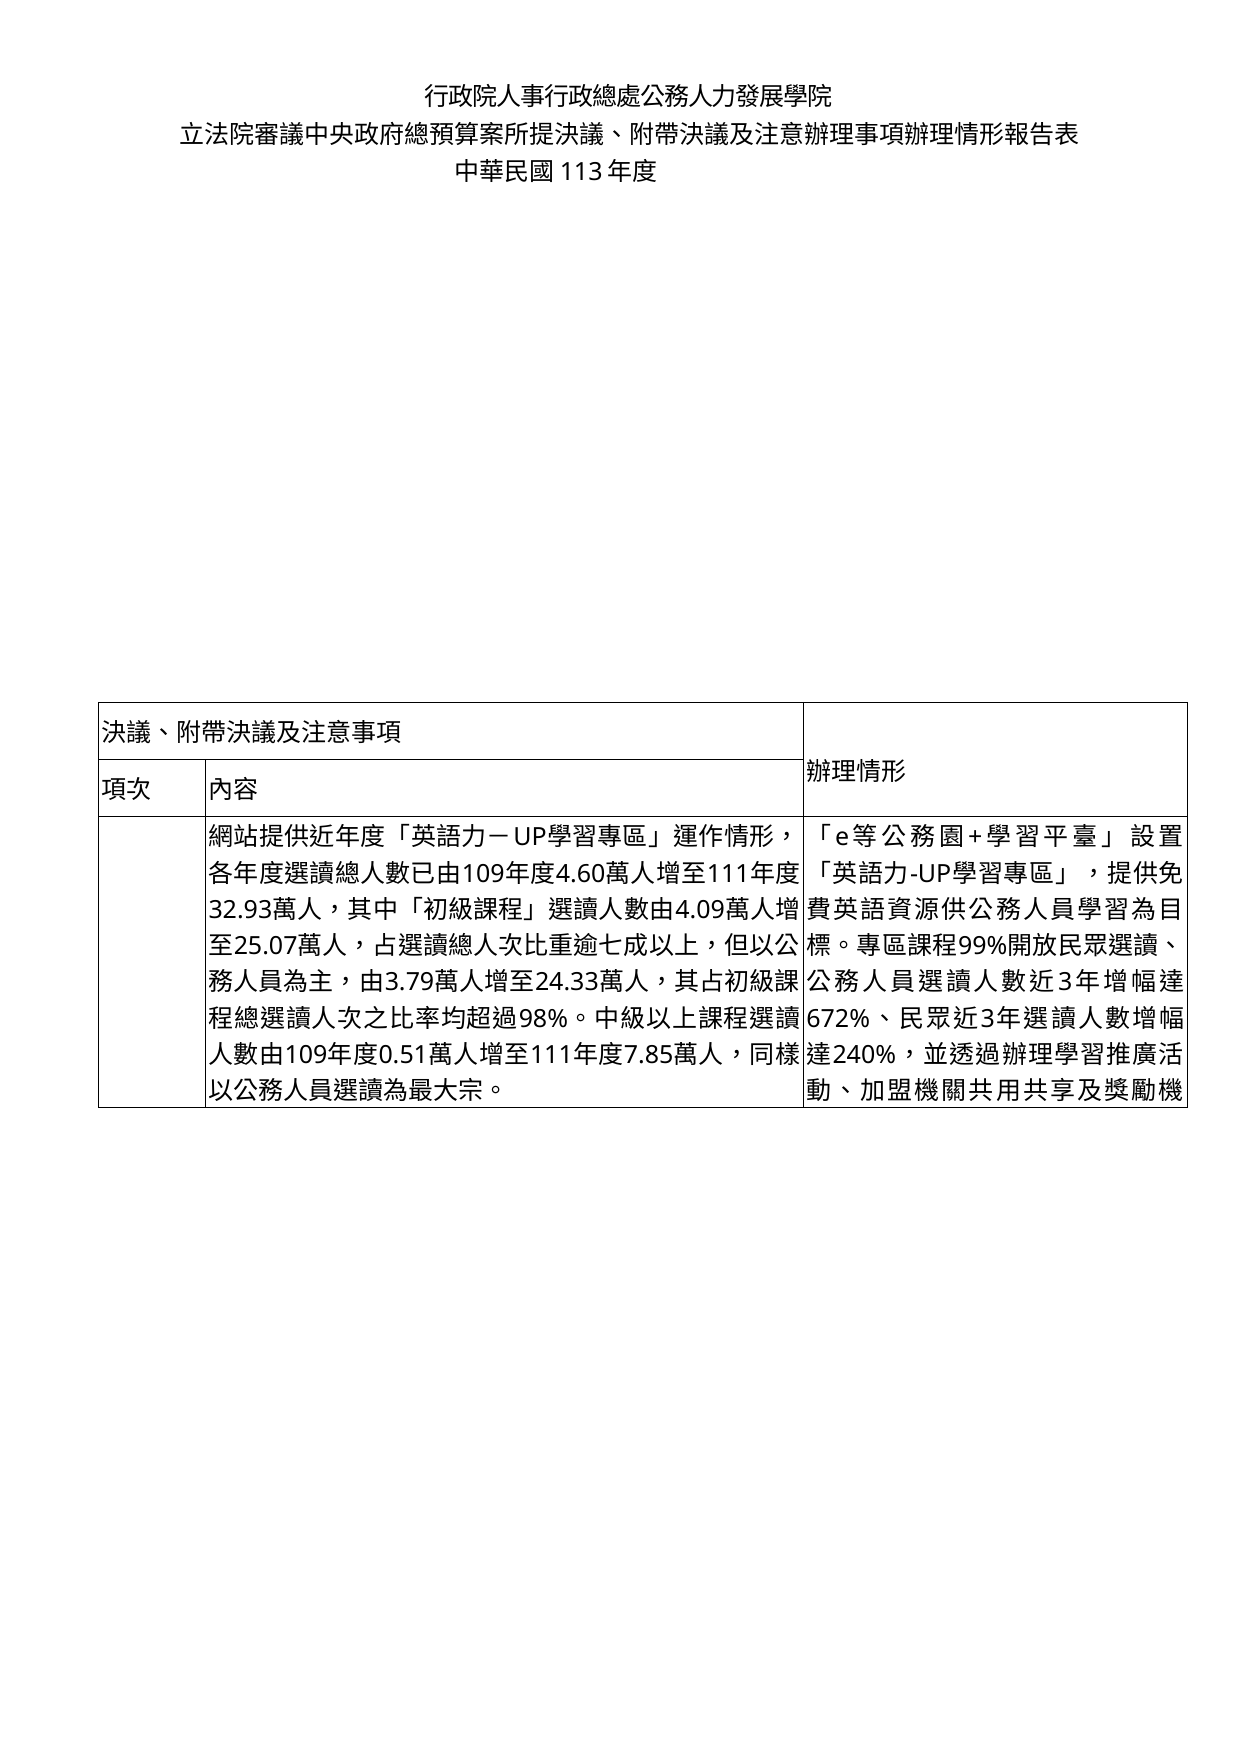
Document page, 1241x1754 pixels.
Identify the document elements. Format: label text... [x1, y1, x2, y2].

table_cell 網站提供近年度「英語力－UP學習專區」運作情形，各年度選讀總人數已由109年度4.60萬人增至111年度32.93萬人，其中「初級課程」選讀人數由4.09萬人增至25.07萬人，占選讀總人次比重逾七成以上，但以公務人員為主，由3.79萬人增至24.33萬人，其占初級課程總選讀人次之比率均超過98%。中級以上課程選讀人數由109年度0.51萬人增至111年度7.85萬人，同樣以公務人員選讀為最大宗。 [206, 817, 803, 1107]
table_header 決議、附帶決議及注意事項 [99, 703, 803, 759]
table_cell 項次 [99, 760, 205, 816]
table_cell 內容 [206, 760, 803, 816]
table_cell 「e等公務園+學習平臺」設置「英語力-UP學習專區」，提供免費英語資源供公務人員學習為目標。專區課程99%開放民眾選讀、公務人員選讀人數近3年增幅達672%、民眾近3年選讀人數增幅達240%，並透過辦理學習推廣活動、加盟機關共用共享及獎勵機 [804, 817, 1187, 1107]
table_cell [99, 817, 205, 1107]
table_header 辦理情形 [804, 703, 1187, 816]
